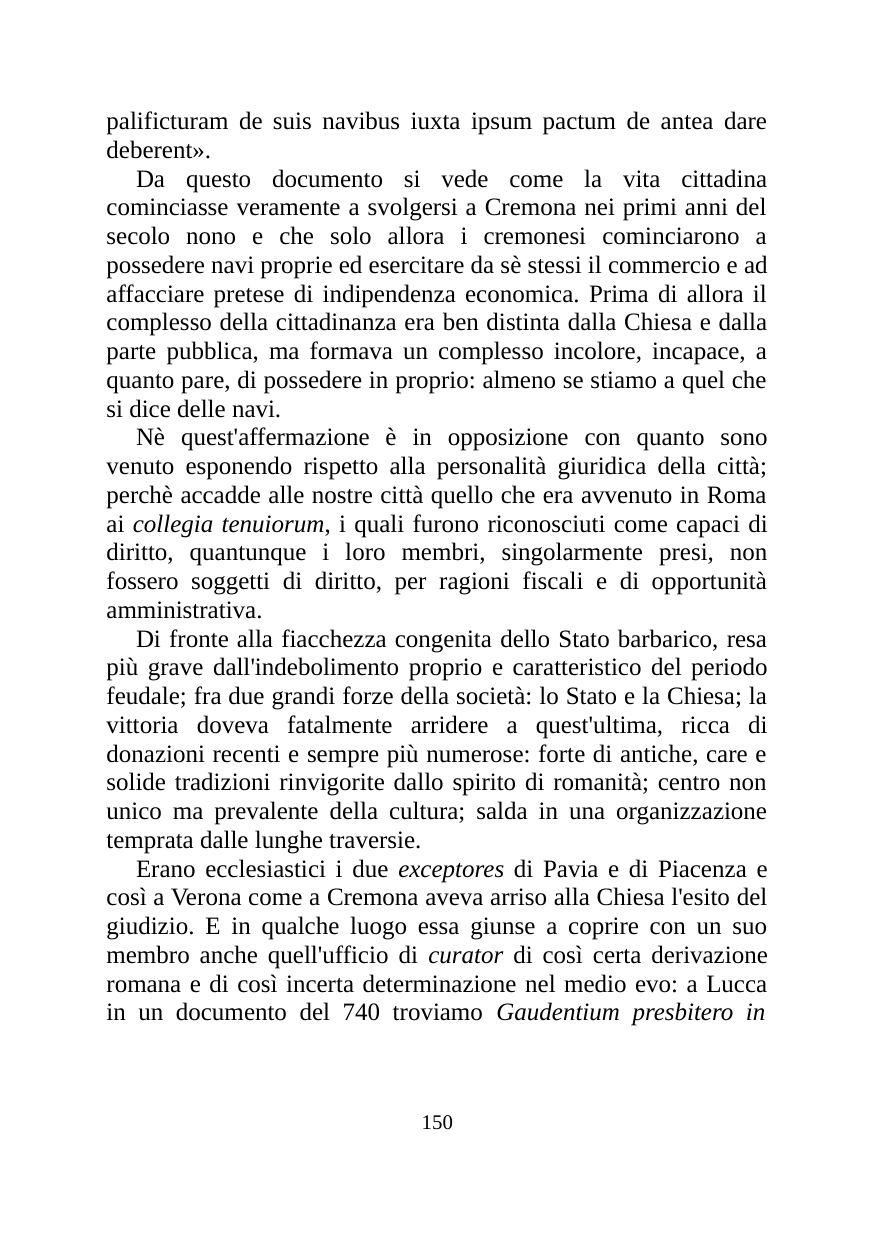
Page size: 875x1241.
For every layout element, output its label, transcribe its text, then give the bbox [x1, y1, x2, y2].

text Nè quest'affermazione è in opposizione con quanto sono venuto esponendo rispetto alla personalità giuridica della città; perchè accadde alle nostre città quello che era avvenuto in Roma ai collegia tenuiorum, i quali furono riconosciuti come capaci di diritto, quantunque i loro membri, singolarmente presi, non fossero soggetti di diritto, per ragioni fiscali e di opportunità amministrativa. [106, 422, 768, 624]
text Da questo documento si vede come la vita cittadina cominciasse veramente a svolgersi a Cremona nei primi anni del secolo nono e che solo allora i cremonesi cominciarono a possedere navi proprie ed esercitare da sè stessi il commercio e ad affacciare pretese di indipendenza economica. Prima di allora il complesso della cittadinanza era ben distinta dalla Chiesa e dalla parte pubblica, ma formava un complesso incolore, incapace, a quanto pare, di possedere in proprio: almeno se stiamo a quel che si dice delle navi. [106, 164, 768, 422]
text Di fronte alla fiacchezza congenita dello Stato barbarico, resa più grave dall'indebolimento proprio e caratteristico del periodo feudale; fra due grandi forze della società: lo Stato e la Chiesa; la vittoria doveva fatalmente arridere a quest'ultima, ricca di donazioni recenti e sempre più numerose: forte di antiche, care e solide tradizioni rinvigorite dallo spirito di romanità; centro non unico ma prevalente della cultura; salda in una organizzazione temprata dalle lunghe traversie. [106, 624, 768, 854]
text palificturam de suis navibus iuxta ipsum pactum de antea dare deberent». [106, 106, 768, 164]
text Erano ecclesiastici i due exceptores di Pavia e di Piacenza e così a Verona come a Cremona aveva arriso alla Chiesa l'esito del giudizio. E in qualche luogo essa giunse a coprire con un suo membro anche quell'ufficio di curator di così certa derivazione romana e di così incerta determinazione nel medio evo: a Lucca in un documento del 740 troviamo Gaudentium presbitero in [106, 854, 768, 1026]
